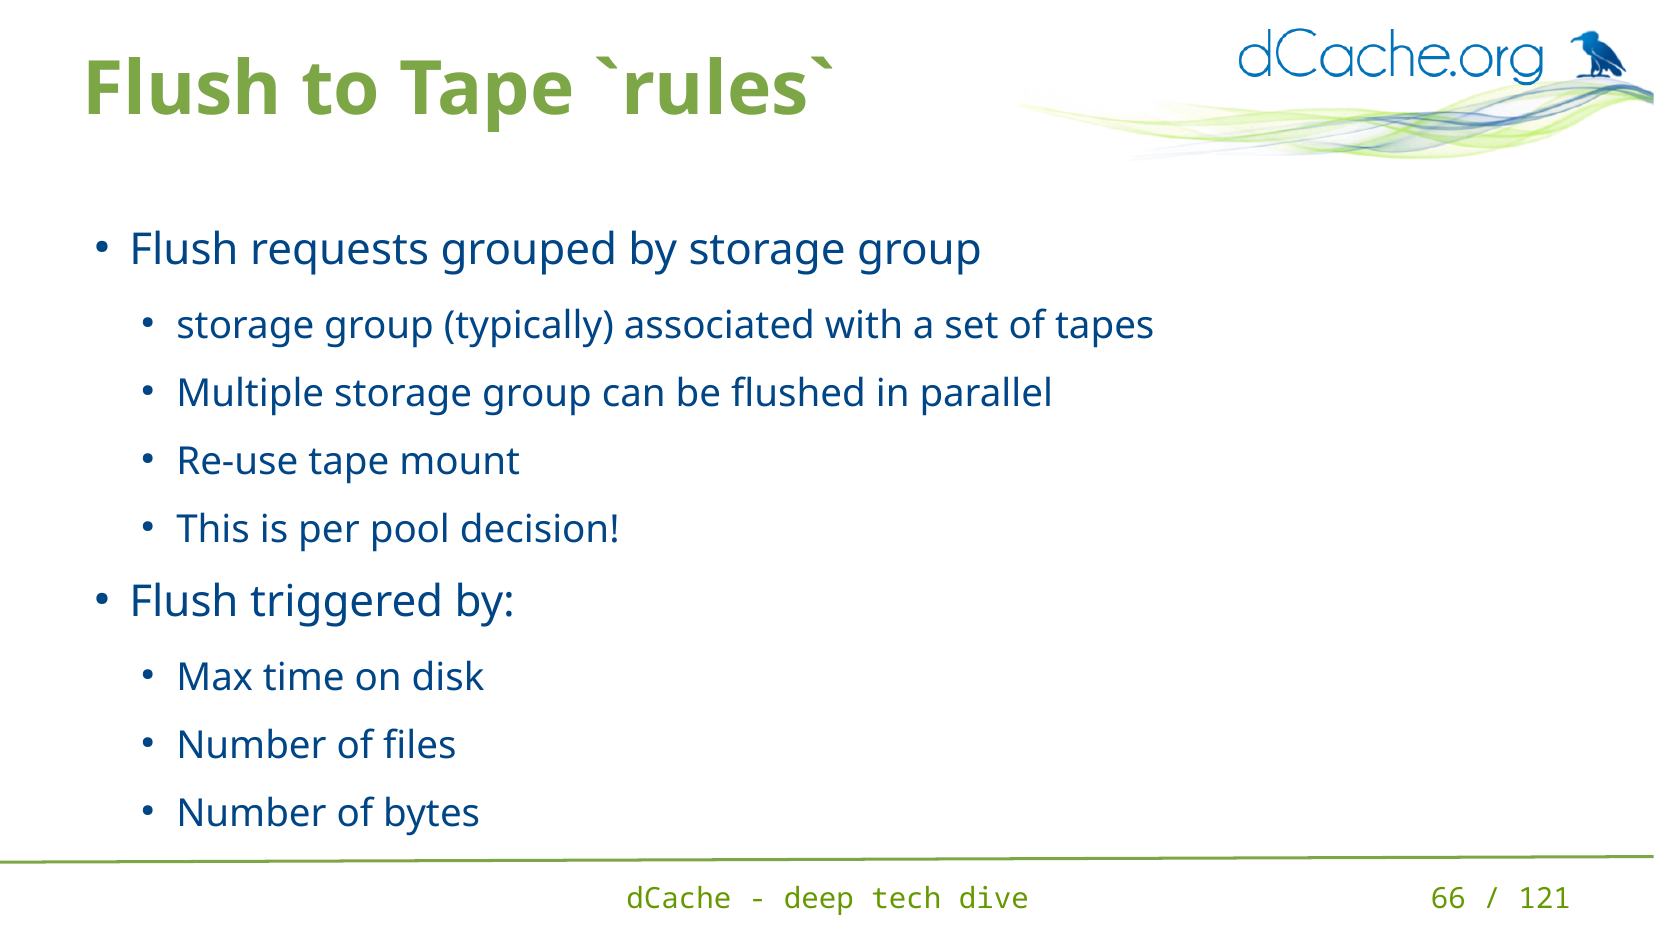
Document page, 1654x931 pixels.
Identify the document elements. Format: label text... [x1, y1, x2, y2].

title Flush to Tape `rules` [82, 40, 1605, 131]
list Flush requests grouped by storage group storage group (typically) associated with a set of tapes Multiple storage group can be flushed in parallel Re-use tape mount This is per pool decision! Flush triggered by: Max time on disk Number of files Number of bytes [82, 217, 1571, 839]
picture [956, 16, 1654, 169]
